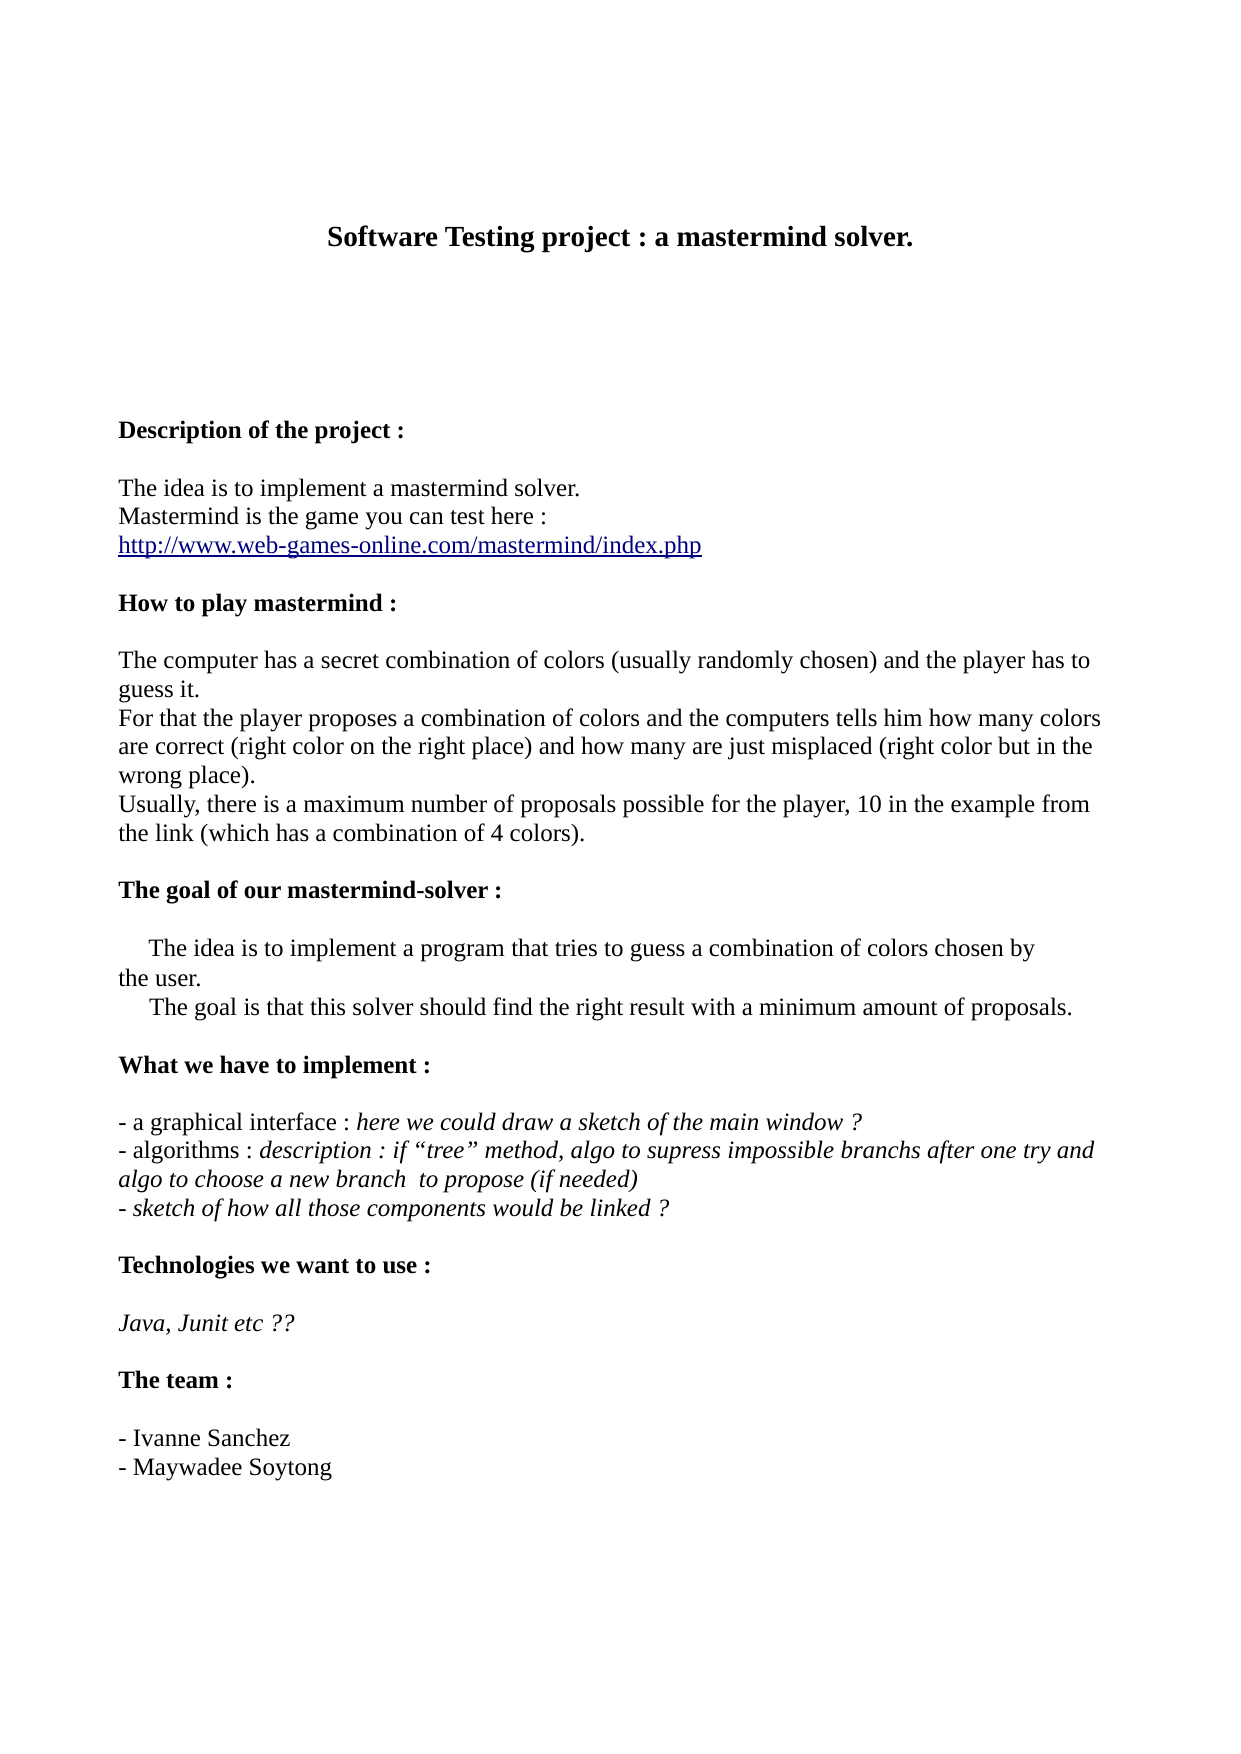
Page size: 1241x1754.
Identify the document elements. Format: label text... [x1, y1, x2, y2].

text - Ivanne Sanchez [118, 1423, 1122, 1452]
text The team : [118, 1366, 1122, 1394]
text Software Testing project : a mastermind solver. [118, 219, 1122, 252]
text The idea is to implement a program that tries to guess a combination of colors chosen by [118, 933, 1122, 963]
text Technologies we want to use : [118, 1251, 1122, 1279]
text - algorithms : description : if “tree” method, algo to supress impossible branchs after one try and algo to choose a new branch to propose (if needed) [118, 1136, 1122, 1193]
text - Maywadee Soytong [118, 1452, 1122, 1481]
text - a graphical interface : here we could draw a sketch of the main window ? [118, 1107, 1122, 1136]
text Description of the project : [118, 415, 1122, 444]
text What we have to implement : [118, 1050, 1122, 1078]
text The goal is that this solver should find the right result with a minimum amount of proposals. [118, 992, 1122, 1021]
text the user. [118, 963, 1122, 992]
text Usually, there is a maximum number of proposals possible for the player, 10 in the example from the link (which has a combination of 4 colors). [118, 789, 1122, 846]
text The idea is to implement a mastermind solver. [118, 473, 1122, 501]
text How to play mastermind : [118, 588, 1122, 616]
text Java, Junit etc ?? [118, 1308, 1122, 1337]
text - sketch of how all those components would be linked ? [118, 1193, 1122, 1222]
text For that the player proposes a combination of colors and the computers tells him how many colors are correct (right color on the right place) and how many are just misplaced (right color but in the wrong place). [118, 703, 1122, 789]
text Mastermind is the game you can test here : http://www.web-games-online.com/mastermind/index.php [118, 501, 1122, 559]
text The computer has a secret combination of colors (usually randomly chosen) and the player has to guess it. [118, 645, 1122, 703]
text The goal of our mastermind-solver : [118, 875, 1122, 904]
